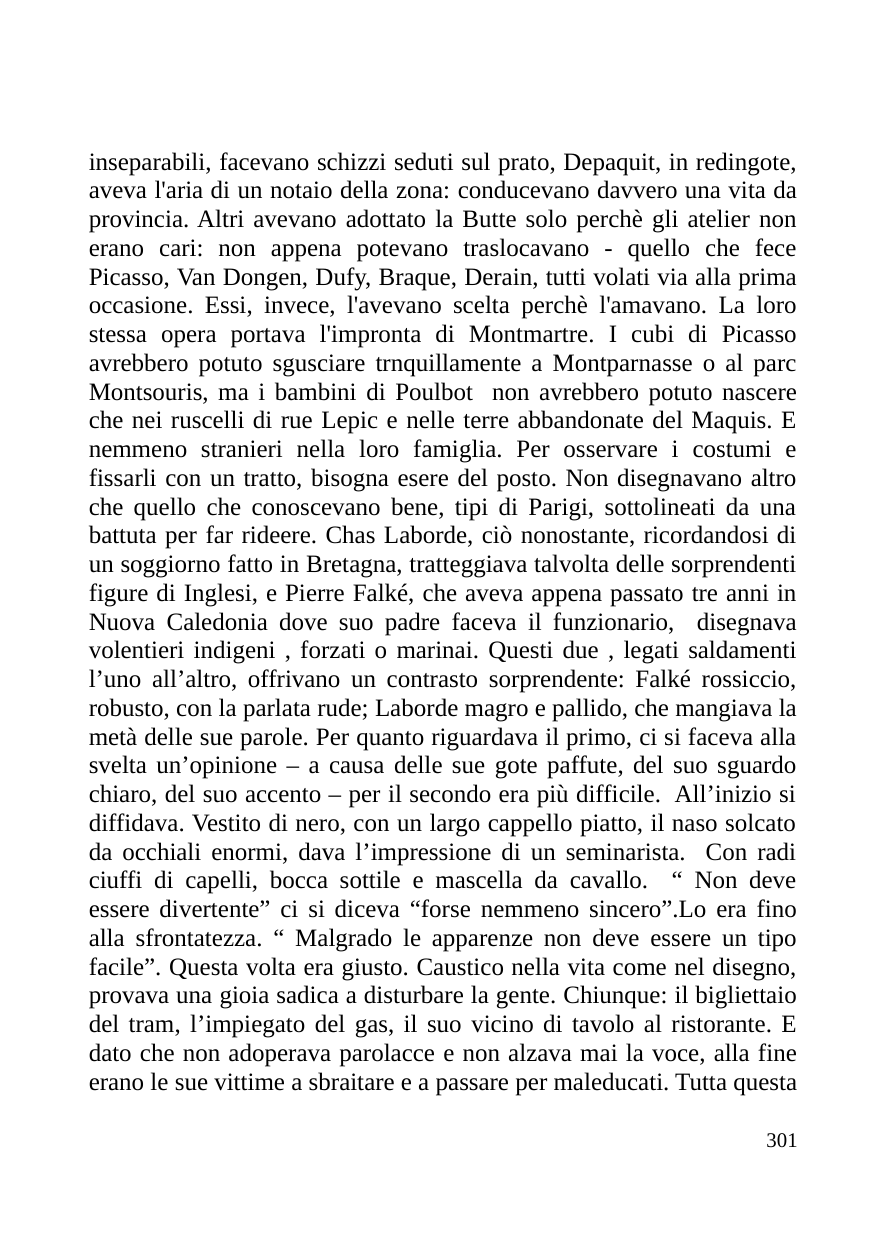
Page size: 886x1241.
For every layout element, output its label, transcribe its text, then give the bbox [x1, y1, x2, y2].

text inseparabili, facevano schizzi seduti sul prato, Depaquit, in redingote, aveva l'aria di un notaio della zona: conducevano davvero una vita da provincia. Altri avevano adottato la Butte solo perchè gli atelier non erano cari: non appena potevano traslocavano - quello che fece Picasso, Van Dongen, Dufy, Braque, Derain, tutti volati via alla prima occasione. Essi, invece, l'avevano scelta perchè l'amavano. La loro stessa opera portava l'impronta di Montmartre. I cubi di Picasso avrebbero potuto sgusciare trnquillamente a Montparnasse o al parc Montsouris, ma i bambini di Poulbot non avrebbero potuto nascere che nei ruscelli di rue Lepic e nelle terre abbandonate del Maquis. E nemmeno stranieri nella loro famiglia. Per osservare i costumi e fissarli con un tratto, bisogna esere del posto. Non disegnavano altro che quello che conoscevano bene, tipi di Parigi, sottolineati da una battuta per far rideere. Chas Laborde, ciò nonostante, ricordandosi di un soggiorno fatto in Bretagna, tratteggiava talvolta delle sorprendenti figure di Inglesi, e Pierre Falké, che aveva appena passato tre anni in Nuova Caledonia dove suo padre faceva il funzionario, disegnava volentieri indigeni , forzati o marinai. Questi due , legati saldamenti l’uno all’altro, offrivano un contrasto sorprendente: Falké rossiccio, robusto, con la parlata rude; Laborde magro e pallido, che mangiava la metà delle sue parole. Per quanto riguardava il primo, ci si faceva alla svelta un’opinione – a causa delle sue gote paffute, del suo sguardo chiaro, del suo accento – per il secondo era più difficile. All’inizio si diffidava. Vestito di nero, con un largo cappello piatto, il naso solcato da occhiali enormi, dava l’impressione di un seminarista. Con radi ciuffi di capelli, bocca sottile e mascella da cavallo. “ Non deve essere divertente” ci si diceva “forse nemmeno sincero”.Lo era fino alla sfrontatezza. “ Malgrado le apparenze non deve essere un tipo facile”. Questa volta era giusto. Caustico nella vita come nel disegno, provava una gioia sadica a disturbare la gente. Chiunque: il bigliettaio del tram, l’impiegato del gas, il suo vicino di tavolo al ristorante. E dato che non adoperava parolacce e non alzava mai la voce, alla fine erano le sue vittime a sbraitare e a passare per maleducati. Tutta questa [88, 147, 797, 1096]
